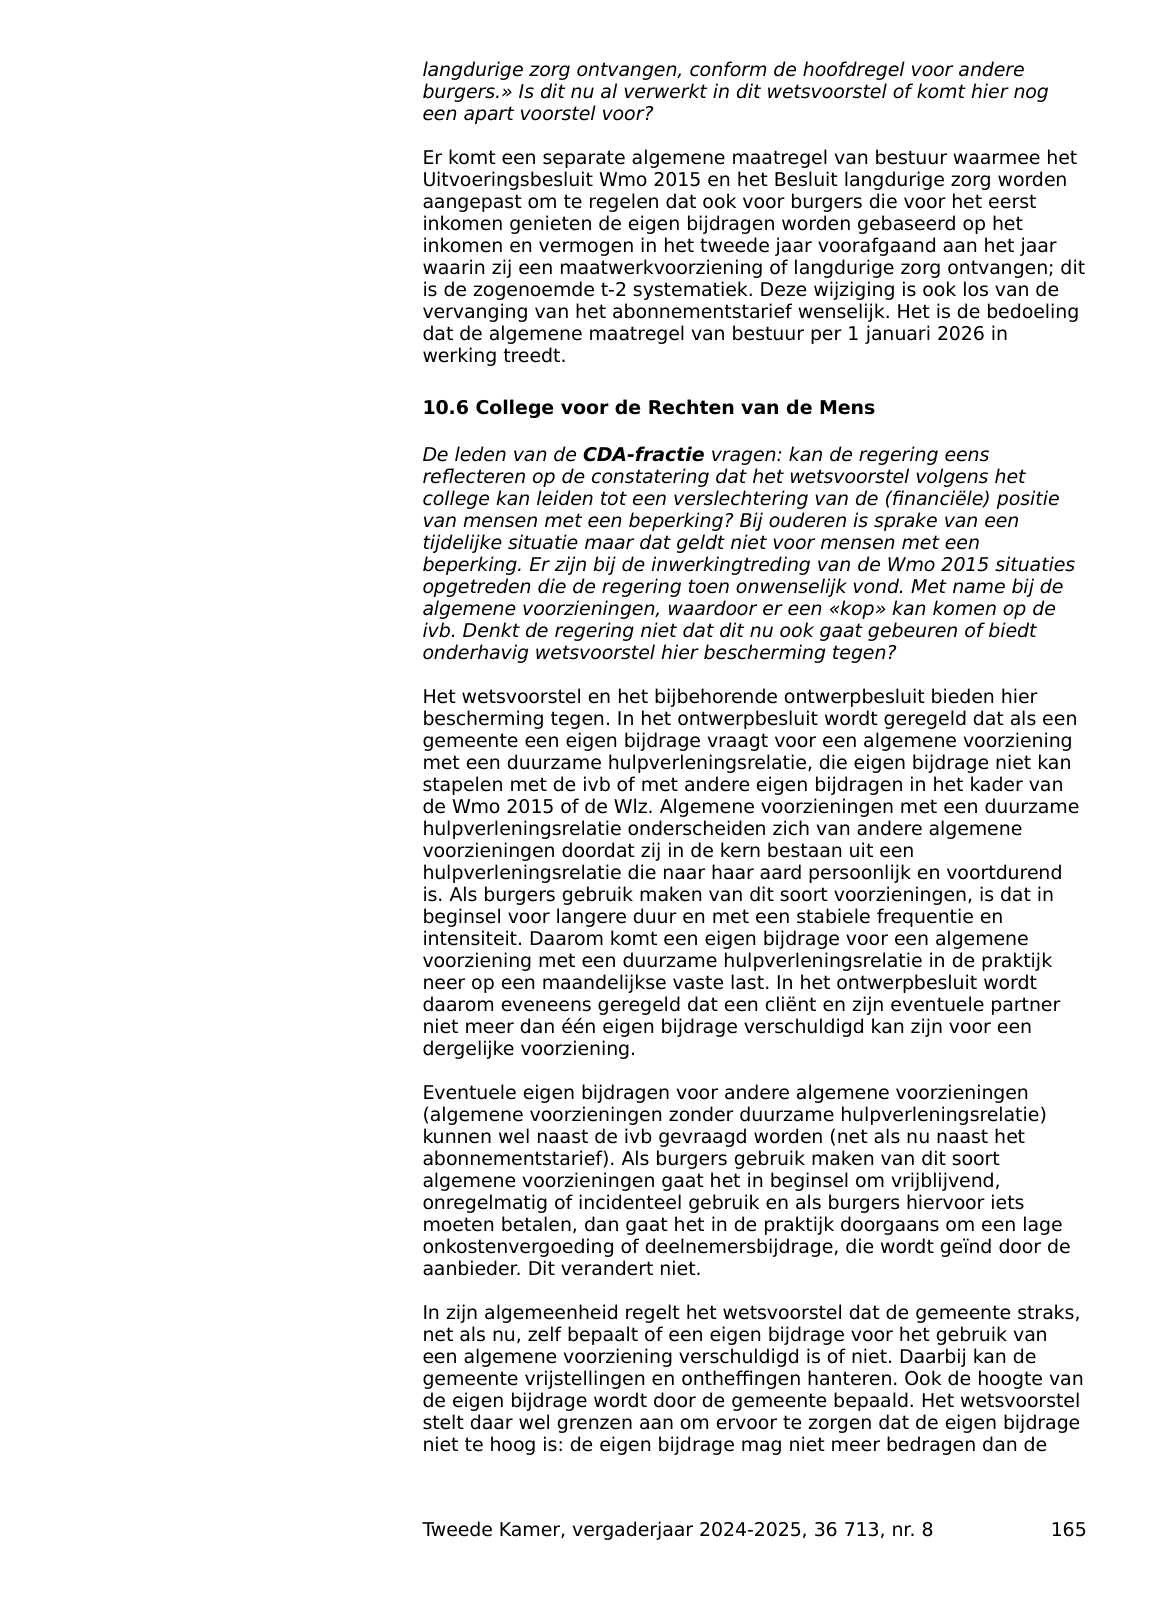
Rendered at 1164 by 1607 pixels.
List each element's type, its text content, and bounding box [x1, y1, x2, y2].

text In zijn algemeenheid regelt het wetsvoorstel dat de gemeente straks, net als nu, zelf bepaalt of een eigen bijdrage voor het gebruik van een algemene voorziening verschuldigd is of niet. Daarbij kan de gemeente vrijstellingen en ontheffingen hanteren. Ook de hoogte van de eigen bijdrage wordt door de gemeente bepaald. Het wetsvoorstel stelt daar wel grenzen aan om ervoor te zorgen dat de eigen bijdrage niet te hoog is: de eigen bijdrage mag niet meer bedragen dan de [422, 1302, 1087, 1456]
text De leden van de CDA-fractie vragen: kan de regering eens reflecteren op de constatering dat het wetsvoorstel volgens het college kan leiden tot een verslechtering van de (financiële) positie van mensen met een beperking? Bij ouderen is sprake van een tijdelijke situatie maar dat geldt niet voor mensen met een beperking. Er zijn bij de inwerkingtreding van de Wmo 2015 situaties opgetreden die de regering toen onwenselijk vond. Met name bij de algemene voorzieningen, waardoor er een «kop» kan komen op de ivb. Denkt de regering niet dat dit nu ook gaat gebeuren of biedt onderhavig wetsvoorstel hier bescherming tegen? [422, 444, 1087, 664]
text langdurige zorg ontvangen, conform de hoofdregel voor andere burgers.» Is dit nu al verwerkt in dit wetsvoorstel of komt hier nog een apart voorstel voor? [422, 59, 1087, 125]
text Het wetsvoorstel en het bijbehorende ontwerpbesluit bieden hier bescherming tegen. In het ontwerpbesluit wordt geregeld dat als een gemeente een eigen bijdrage vraagt voor een algemene voorziening met een duurzame hulpverleningsrelatie, die eigen bijdrage niet kan stapelen met de ivb of met andere eigen bijdragen in het kader van de Wmo 2015 of de Wlz. Algemene voorzieningen met een duurzame hulpverleningsrelatie onderscheiden zich van andere algemene voorzieningen doordat zij in de kern bestaan uit een hulpverleningsrelatie die naar haar aard persoonlijk en voortdurend is. Als burgers gebruik maken van dit soort voorzieningen, is dat in beginsel voor langere duur en met een stabiele frequentie en intensiteit. Daarom komt een eigen bijdrage voor een algemene voorziening met een duurzame hulpverleningsrelatie in de praktijk neer op een maandelijkse vaste last. In het ontwerpbesluit wordt daarom eveneens geregeld dat een cliënt en zijn eventuele partner niet meer dan één eigen bijdrage verschuldigd kan zijn voor een dergelijke voorziening. [422, 686, 1087, 1059]
subtitle 10.6 College voor de Rechten van de Mens [422, 397, 1087, 419]
text Eventuele eigen bijdragen voor andere algemene voorzieningen (algemene voorzieningen zonder duurzame hulpverleningsrelatie) kunnen wel naast de ivb gevraagd worden (net als nu naast het abonnementstarief). Als burgers gebruik maken van dit soort algemene voorzieningen gaat het in beginsel om vrijblijvend, onregelmatig of incidenteel gebruik en als burgers hiervoor iets moeten betalen, dan gaat het in de praktijk doorgaans om een lage onkostenvergoeding of deelnemersbijdrage, die wordt geïnd door de aanbieder. Dit verandert niet. [422, 1082, 1087, 1279]
text Er komt een separate algemene maatregel van bestuur waarmee het Uitvoeringsbesluit Wmo 2015 en het Besluit langdurige zorg worden aangepast om te regelen dat ook voor burgers die voor het eerst inkomen genieten de eigen bijdragen worden gebaseerd op het inkomen en vermogen in het tweede jaar voorafgaand aan het jaar waarin zij een maatwerkvoorziening of langdurige zorg ontvangen; dit is de zogenoemde t-2 systematiek. Deze wijziging is ook los van de vervanging van het abonnementstarief wenselijk. Het is de bedoeling dat de algemene maatregel van bestuur per 1 januari 2026 in werking treedt. [422, 147, 1087, 367]
